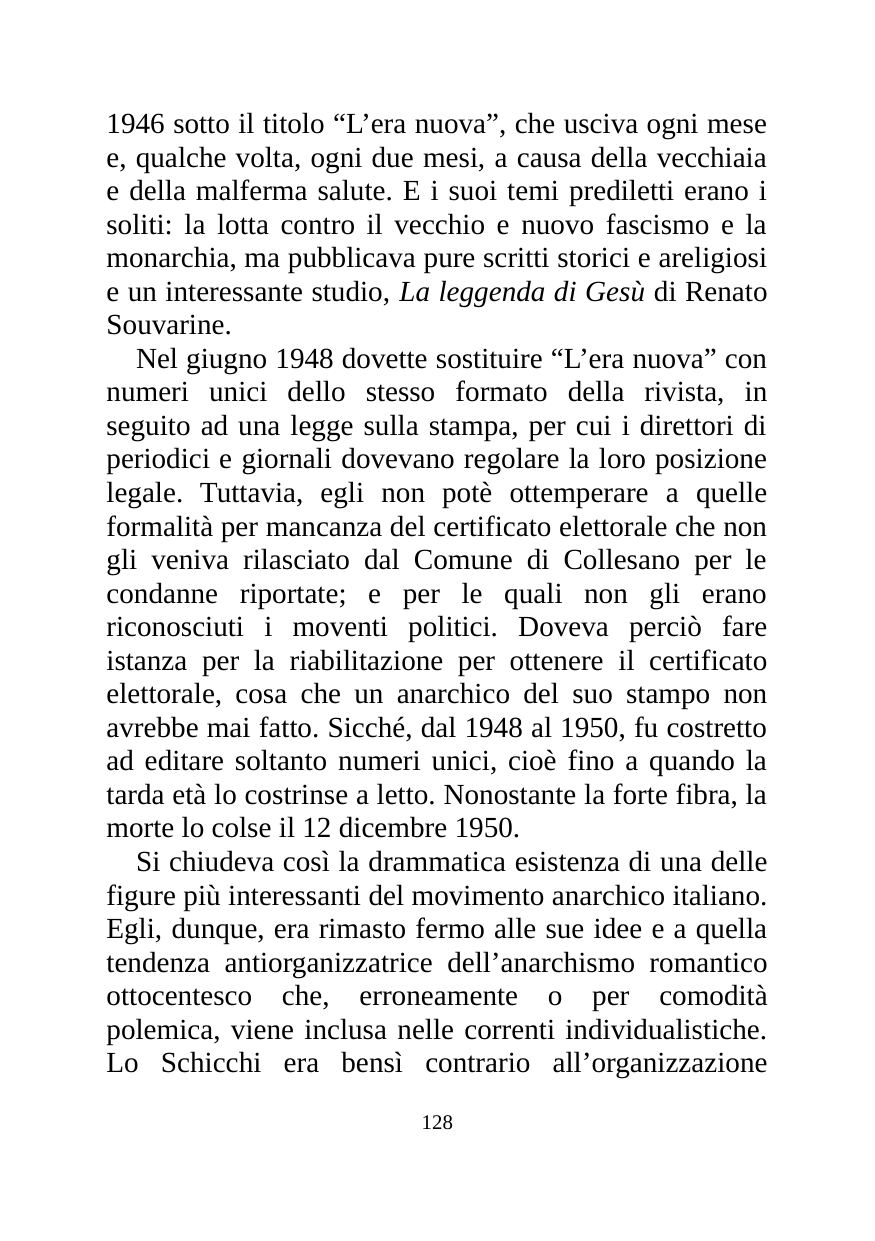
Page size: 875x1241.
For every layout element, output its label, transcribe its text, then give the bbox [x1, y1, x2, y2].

text 1946 sotto il titolo “L’era nuova”, che usciva ogni mese e, qualche volta, ogni due mesi, a causa della vecchiaia e della malferma salute. E i suoi temi prediletti erano i soliti: la lotta contro il vecchio e nuovo fascismo e la monarchia, ma pubblicava pure scritti storici e areligiosi e un interessante studio, La leggenda di Gesù di Renato Souvarine. [106, 106, 768, 341]
text Si chiudeva così la drammatica esistenza di una delle figure più interessanti del movimento anarchico italiano. Egli, dunque, era rimasto fermo alle sue idee e a quella tendenza antiorganizzatrice dell’anarchismo romantico ottocentesco che, erroneamente o per comodità polemica, viene inclusa nelle correnti individualistiche. Lo Schicchi era bensì contrario all’organizzazione [106, 844, 768, 1079]
text Nel giugno 1948 dovette sostituire “L’era nuova” con numeri unici dello stesso formato della rivista, in seguito ad una legge sulla stampa, per cui i direttori di periodici e giornali dovevano regolare la loro posizione legale. Tuttavia, egli non potè ottemperare a quelle formalità per mancanza del certificato elettorale che non gli veniva rilasciato dal Comune di Collesano per le condanne riportate; e per le quali non gli erano riconosciuti i moventi politici. Doveva perciò fare istanza per la riabilitazione per ottenere il certificato elettorale, cosa che un anarchico del suo stampo non avrebbe mai fatto. Sicché, dal 1948 al 1950, fu costretto ad editare soltanto numeri unici, cioè fino a quando la tarda età lo costrinse a letto. Nonostante la forte fibra, la morte lo colse il 12 dicembre 1950. [106, 341, 768, 844]
